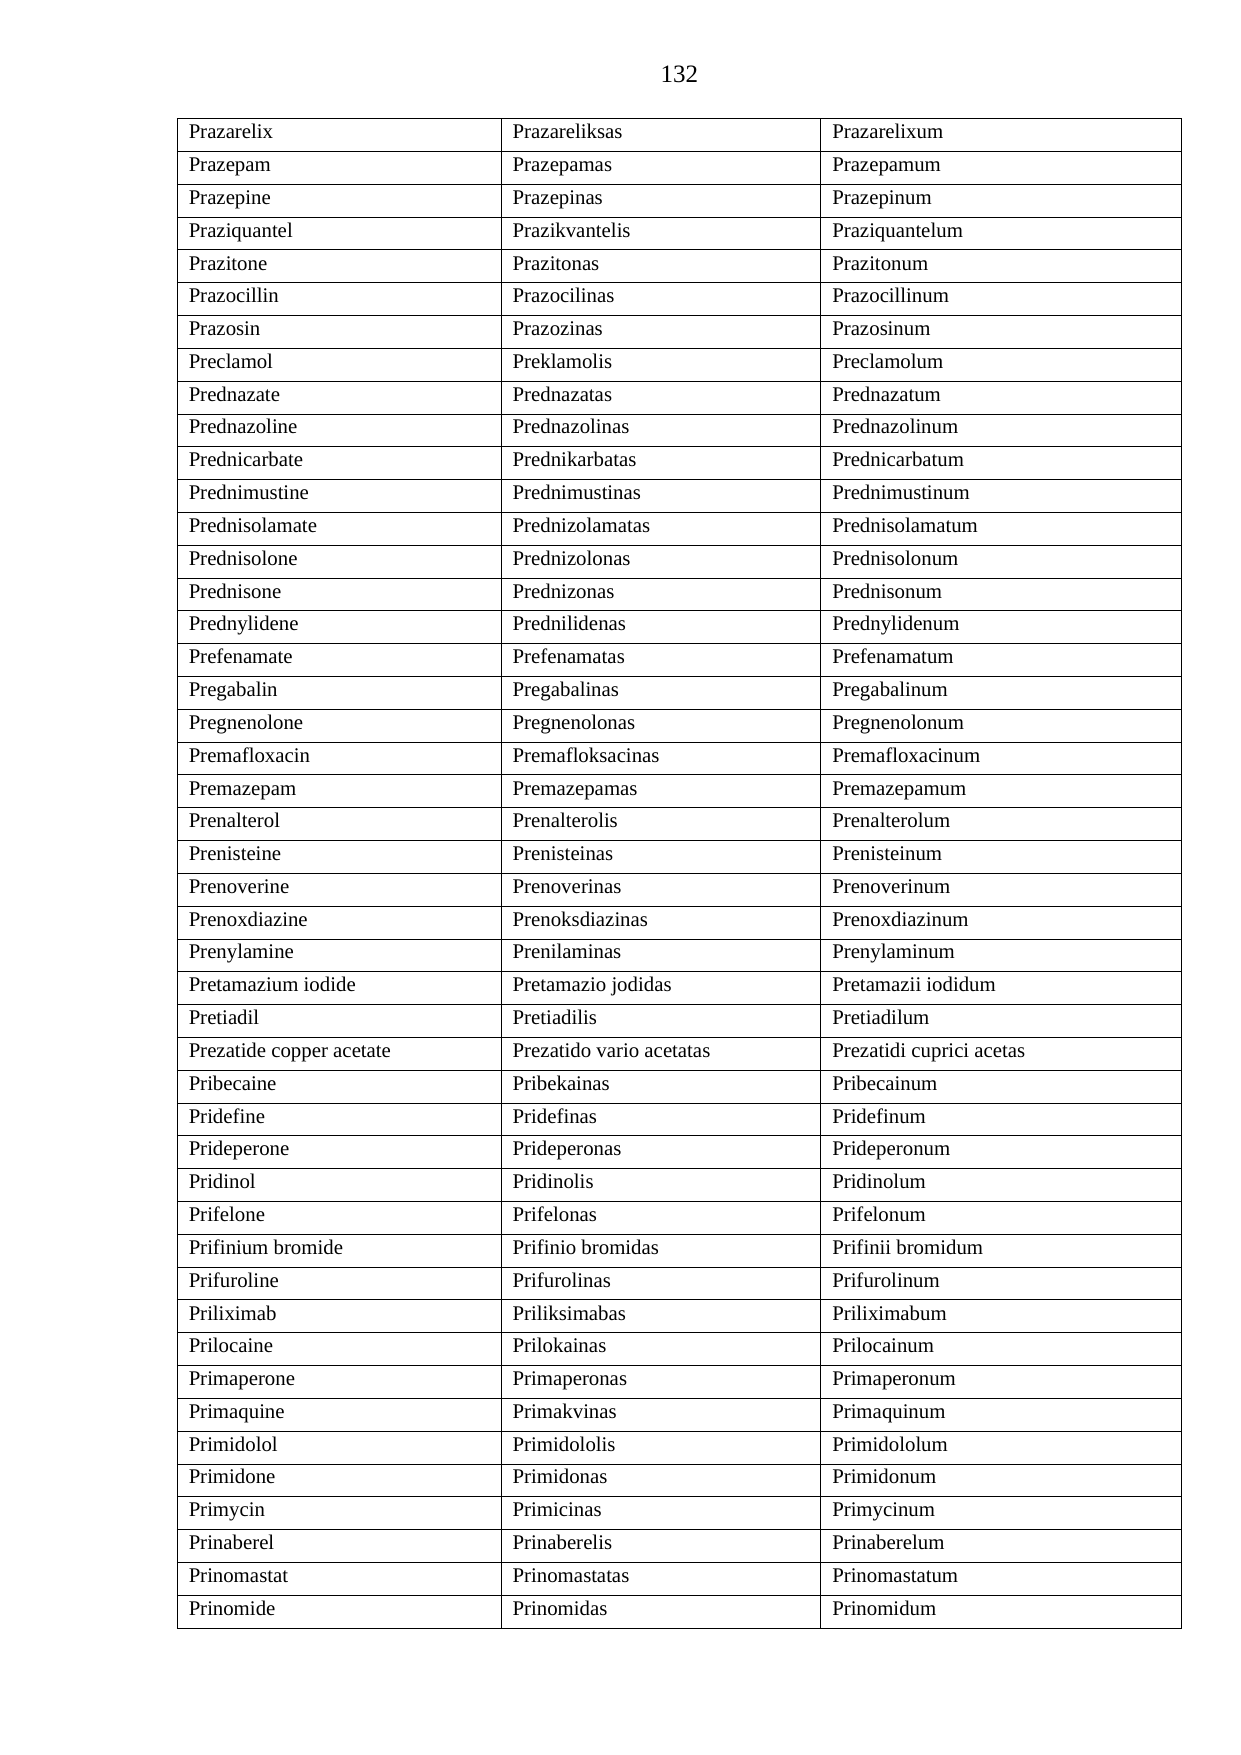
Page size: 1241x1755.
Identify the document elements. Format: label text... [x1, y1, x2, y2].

table_cell Prazocilinas [502, 283, 820, 315]
table_cell Pretamazio jodidas [502, 972, 820, 1004]
table_cell Prenoksdiazinas [502, 907, 820, 938]
table_cell Prilokainas [502, 1333, 820, 1365]
table_cell Prinomide [178, 1596, 501, 1627]
table_cell Prenalterol [178, 808, 501, 840]
table_cell Prednimustinas [502, 480, 820, 512]
table_cell Prednazate [178, 382, 501, 413]
table_cell Primidonas [502, 1465, 820, 1496]
table_cell Primakvinas [502, 1399, 820, 1431]
table_cell Prenoverinum [821, 874, 1181, 906]
table_cell Primycin [178, 1497, 501, 1529]
table_cell Pretiadilum [821, 1005, 1181, 1037]
table_cell Pridinolum [821, 1169, 1181, 1201]
table_cell Pribecainum [821, 1071, 1181, 1102]
table_cell Prazarelix [178, 119, 501, 151]
table_cell Prednisolamatum [821, 513, 1181, 545]
table_cell Prednimustinum [821, 480, 1181, 512]
table_cell Prenisteine [178, 841, 501, 873]
table_cell Prazikvantelis [502, 218, 820, 249]
table_cell Primaperonum [821, 1366, 1181, 1398]
table_cell Prenoxdiazinum [821, 907, 1181, 938]
table_cell Primicinas [502, 1497, 820, 1529]
table_cell Prazepine [178, 185, 501, 217]
table_cell Prinaberel [178, 1530, 501, 1562]
table_cell Pridefine [178, 1104, 501, 1135]
table_cell Pribekainas [502, 1071, 820, 1102]
table_cell Pridinol [178, 1169, 501, 1201]
table_cell Prenoverinas [502, 874, 820, 906]
table_cell Pregabalinum [821, 677, 1181, 709]
table_cell Prazarelixum [821, 119, 1181, 151]
table_cell Prifinium bromide [178, 1235, 501, 1267]
table_cell Pregabalinas [502, 677, 820, 709]
table_cell Prezatide copper acetate [178, 1038, 501, 1070]
table_cell Pribecaine [178, 1071, 501, 1102]
table_cell Prifuroline [178, 1268, 501, 1299]
table_cell Prednylidene [178, 611, 501, 643]
table_cell Prenalterolis [502, 808, 820, 840]
table_cell Prideperonas [502, 1136, 820, 1168]
table_cell Prilocainum [821, 1333, 1181, 1365]
table_cell Priliximabum [821, 1300, 1181, 1332]
table_cell Prazepinas [502, 185, 820, 217]
table_cell Prifinio bromidas [502, 1235, 820, 1267]
table_cell Prazitonas [502, 250, 820, 282]
table_cell Prefenamatas [502, 644, 820, 676]
table_cell Primaquine [178, 1399, 501, 1431]
table_cell Prednilidenas [502, 611, 820, 643]
table_cell Primidone [178, 1465, 501, 1496]
table_cell Prifelone [178, 1202, 501, 1234]
table_cell Primidolol [178, 1432, 501, 1463]
table_cell Prideperone [178, 1136, 501, 1168]
table_cell Premafloxacin [178, 743, 501, 774]
table_cell Prinomidas [502, 1596, 820, 1627]
table_cell Prefenamate [178, 644, 501, 676]
table_cell Primaperone [178, 1366, 501, 1398]
table_cell Praziquantelum [821, 218, 1181, 249]
table_cell Prednizolamatas [502, 513, 820, 545]
table_cell Prednisonum [821, 579, 1181, 610]
table_cell Prazitone [178, 250, 501, 282]
table_cell Primaperonas [502, 1366, 820, 1398]
table_cell Prenoxdiazine [178, 907, 501, 938]
table_cell Prenisteinum [821, 841, 1181, 873]
table_cell Prinaberelum [821, 1530, 1181, 1562]
table_cell Prazepam [178, 152, 501, 184]
table_cell Premazepam [178, 775, 501, 807]
table_cell Priliximab [178, 1300, 501, 1332]
table_cell Premazepamas [502, 775, 820, 807]
table_cell Prideperonum [821, 1136, 1181, 1168]
table_cell Pretiadilis [502, 1005, 820, 1037]
table_cell Prenalterolum [821, 808, 1181, 840]
table_cell Prinomastatum [821, 1563, 1181, 1595]
table_cell Pregabalin [178, 677, 501, 709]
table_cell Prinaberelis [502, 1530, 820, 1562]
table_cell Preklamolis [502, 349, 820, 381]
table_cell Prenylamine [178, 940, 501, 971]
table_cell Praziquantel [178, 218, 501, 249]
table_cell Premazepamum [821, 775, 1181, 807]
table_cell Pregnenolonas [502, 710, 820, 742]
table_cell Prednazatas [502, 382, 820, 413]
table_cell Pregnenolonum [821, 710, 1181, 742]
table_cell Prifelonas [502, 1202, 820, 1234]
table_cell Prifurolinum [821, 1268, 1181, 1299]
table_cell Primaquinum [821, 1399, 1181, 1431]
table_cell Prilocaine [178, 1333, 501, 1365]
table_cell Pridinolis [502, 1169, 820, 1201]
table_cell Priliksimabas [502, 1300, 820, 1332]
table_cell Prednimustine [178, 480, 501, 512]
table_cell Pregnenolone [178, 710, 501, 742]
table_cell Prazozinas [502, 316, 820, 348]
table_cell Preclamolum [821, 349, 1181, 381]
table_cell Prazosin [178, 316, 501, 348]
table_cell Preclamol [178, 349, 501, 381]
table_cell Primycinum [821, 1497, 1181, 1529]
table_cell Prednicarbate [178, 447, 501, 479]
table_cell Prednazatum [821, 382, 1181, 413]
table_cell Pretiadil [178, 1005, 501, 1037]
table_cell Prenisteinas [502, 841, 820, 873]
table_cell Prenoverine [178, 874, 501, 906]
table_cell Prenilaminas [502, 940, 820, 971]
table_cell Prednazolinas [502, 415, 820, 446]
table_cell Premafloksacinas [502, 743, 820, 774]
table_cell Prednikarbatas [502, 447, 820, 479]
table_cell Prednylidenum [821, 611, 1181, 643]
table_cell Prednisone [178, 579, 501, 610]
table_cell Pretamazii iodidum [821, 972, 1181, 1004]
table_cell Prednizonas [502, 579, 820, 610]
table_cell Prinomastatas [502, 1563, 820, 1595]
table_cell Prednazolinum [821, 415, 1181, 446]
table_cell Prifurolinas [502, 1268, 820, 1299]
table_cell Pridefinum [821, 1104, 1181, 1135]
table_cell Prinomidum [821, 1596, 1181, 1627]
table_cell Prednisolone [178, 546, 501, 577]
table_cell Prinomastat [178, 1563, 501, 1595]
table_cell Prazepamum [821, 152, 1181, 184]
table_cell Prazareliksas [502, 119, 820, 151]
table_cell Pretamazium iodide [178, 972, 501, 1004]
table_cell Primidololum [821, 1432, 1181, 1463]
table_cell Prazocillin [178, 283, 501, 315]
table_cell Prazitonum [821, 250, 1181, 282]
table_cell Prednicarbatum [821, 447, 1181, 479]
table_cell Prezatidi cuprici acetas [821, 1038, 1181, 1070]
table_cell Pridefinas [502, 1104, 820, 1135]
table_cell Prazosinum [821, 316, 1181, 348]
table_cell Prednizolonas [502, 546, 820, 577]
table_cell Prefenamatum [821, 644, 1181, 676]
table_cell Prednisolamate [178, 513, 501, 545]
table_cell Prednazoline [178, 415, 501, 446]
table_cell Prezatido vario acetatas [502, 1038, 820, 1070]
table_cell Prenylaminum [821, 940, 1181, 971]
table_cell Prifelonum [821, 1202, 1181, 1234]
table_cell Prazepamas [502, 152, 820, 184]
table_cell Primidonum [821, 1465, 1181, 1496]
table_cell Prednisolonum [821, 546, 1181, 577]
table_cell Prifinii bromidum [821, 1235, 1181, 1267]
table_cell Prazocillinum [821, 283, 1181, 315]
table_cell Primidololis [502, 1432, 820, 1463]
table_cell Prazepinum [821, 185, 1181, 217]
table_cell Premafloxacinum [821, 743, 1181, 774]
